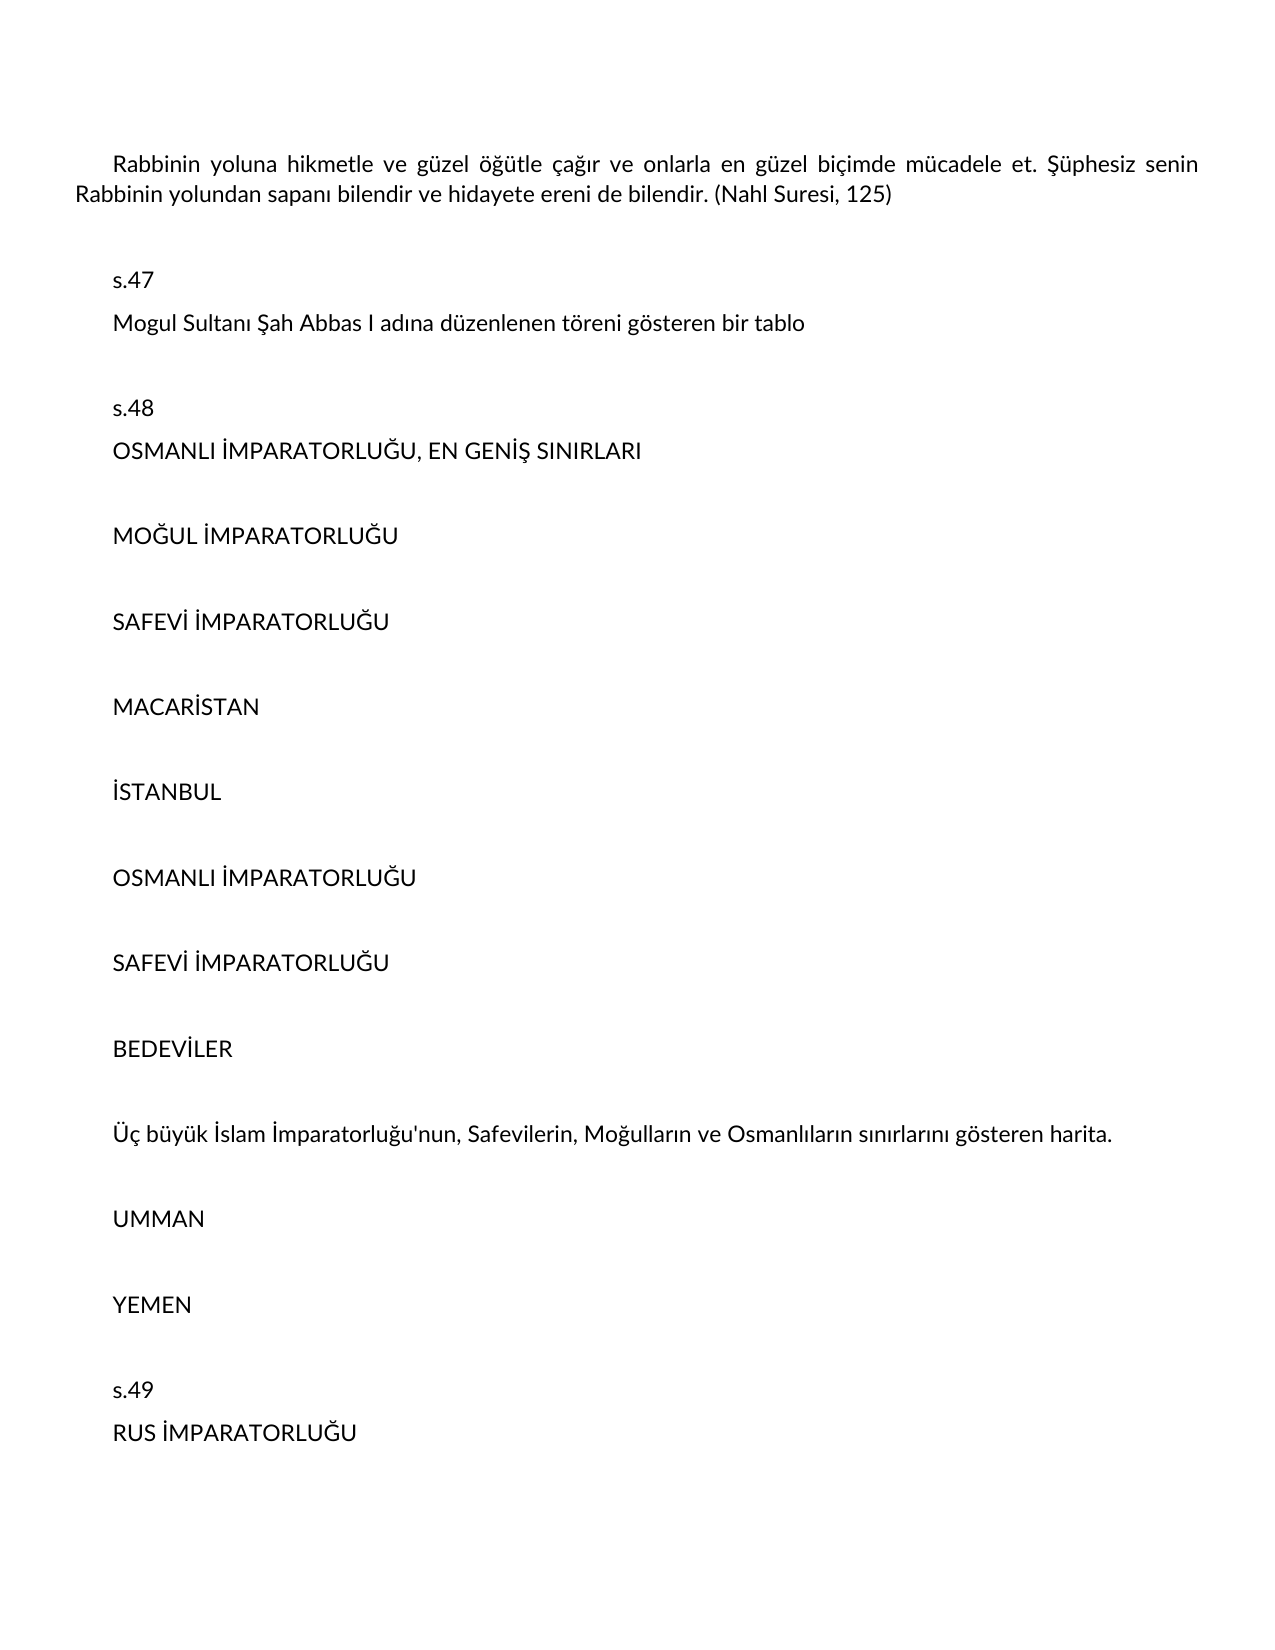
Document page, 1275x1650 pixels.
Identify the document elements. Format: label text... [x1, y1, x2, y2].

text Üç büyük İslam İmparatorluğu'nun, Safevilerin, Moğulların ve Osmanlıların sınırlarını gösteren harita. [75, 1120, 1200, 1147]
text OSMANLI İMPARATORLUĞU, EN GENİŞ SINIRLARI [75, 436, 1200, 464]
text İSTANBUL [75, 778, 1200, 806]
text s.49 [75, 1376, 1200, 1403]
text SAFEVİ İMPARATORLUĞU [75, 949, 1200, 976]
text OSMANLI İMPARATORLUĞU [75, 863, 1200, 891]
text BEDEVİLER [75, 1034, 1200, 1062]
text RUS İMPARATORLUĞU [75, 1419, 1200, 1446]
text UMMAN [75, 1205, 1200, 1233]
text Mogul Sultanı Şah Abbas I adına düzenlenen töreni gösteren bir tablo [75, 308, 1200, 336]
text s.47 [75, 266, 1200, 293]
text MACARİSTAN [75, 693, 1200, 720]
text MOĞUL İMPARATORLUĞU [75, 522, 1200, 549]
text SAFEVİ İMPARATORLUĞU [75, 607, 1200, 635]
text Rabbinin yoluna hikmetle ve güzel öğütle çağır ve onlarla en güzel biçimde mücadele et. Şüphesiz senin Rabbinin yolundan sapanı bilendir ve hidayete ereni de bilendir. (Nahl Suresi, 125) [75, 150, 1200, 208]
text s.48 [75, 394, 1200, 421]
text YEMEN [75, 1291, 1200, 1318]
